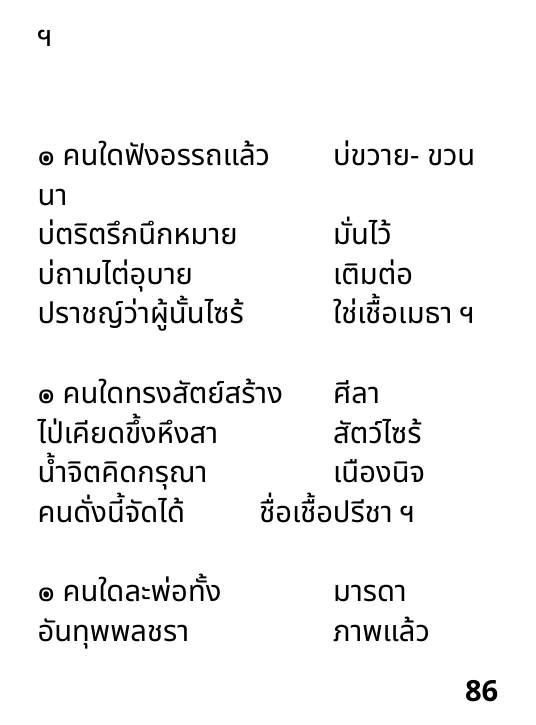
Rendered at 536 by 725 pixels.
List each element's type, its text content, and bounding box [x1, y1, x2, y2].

text ๏ คนใดละพ่อทั้ง มารดา [37, 571, 498, 610]
text ๏ คนใดทรงสัตย์สร้าง ศีลา [37, 372, 498, 412]
text อันทุพพลชรา ภาพแล้ว [37, 610, 498, 650]
text บ่ถามไต่อุบาย เติมต่อ [37, 253, 498, 293]
text น้ำจิตคิดกรุณา เนืองนิจ [37, 452, 498, 491]
text ๏ คนใดฟังอรรถแล้ว บ่ขวาย- ขวนนา [37, 134, 498, 213]
text ปราชญ์ว่าผู้นั้นไซร้ ใช่เชื้อเมธา ฯ [37, 293, 498, 332]
text ฯ [37, 15, 498, 55]
text ไป่เคียดขึ้งหึงสา สัตว์ไซร้ [37, 412, 498, 452]
text บ่ตริตรึกนึกหมาย มั่นไว้ [37, 213, 498, 253]
text คนดั่งนี้จัดได้ ชื่อเชื้อปรีชา ฯ [37, 491, 498, 531]
